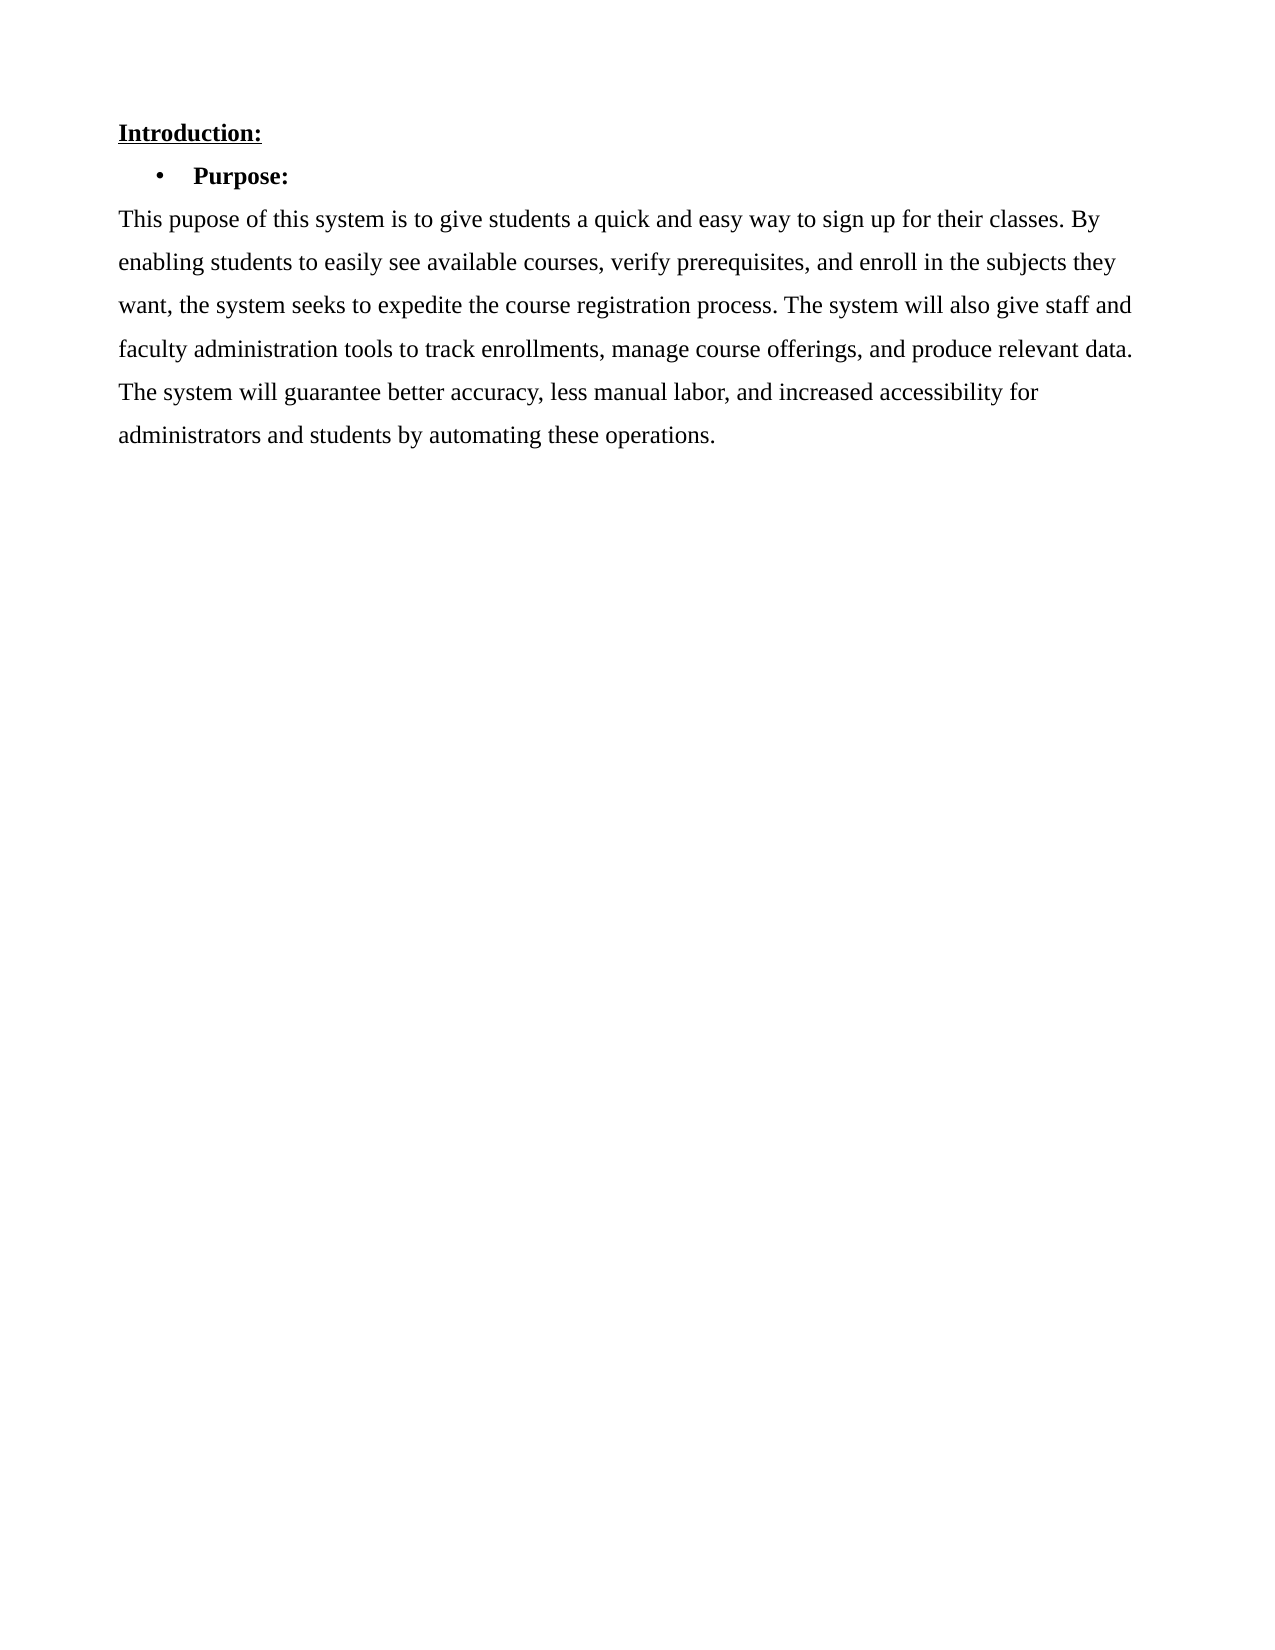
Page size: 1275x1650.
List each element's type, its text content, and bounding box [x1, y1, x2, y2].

list Purpose: [156, 161, 1157, 190]
text This pupose of this system is to give students a quick and easy way to sign up for their classes. By enabling students to easily see available courses, verify prerequisites, and enroll in the subjects they want, the system seeks to expedite the course registration process. The system will also give staff and faculty administration tools to track enrollments, manage course offerings, and produce relevant data. The system will guarantee better accuracy, less manual labor, and increased accessibility for administrators and students by automating these operations. [118, 204, 1157, 449]
text Introduction: [118, 118, 1157, 147]
